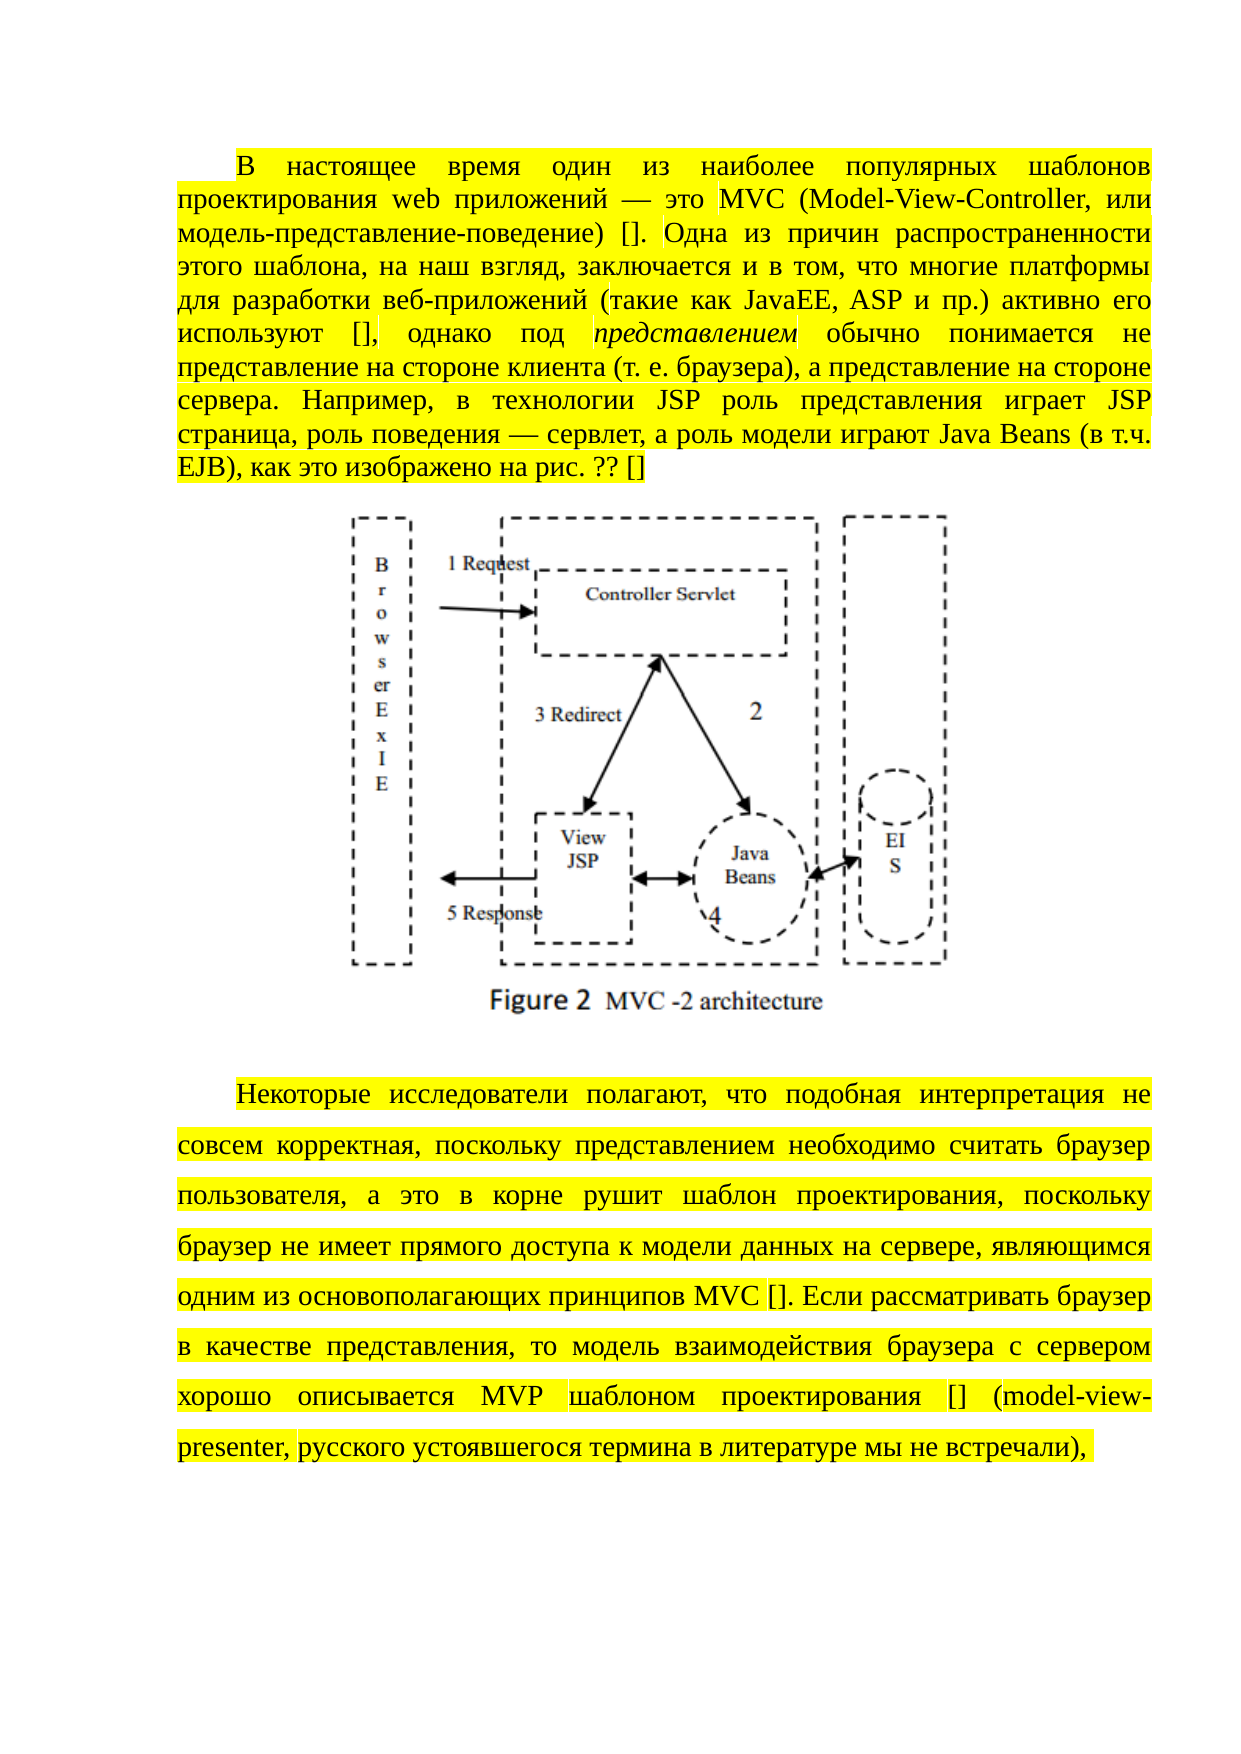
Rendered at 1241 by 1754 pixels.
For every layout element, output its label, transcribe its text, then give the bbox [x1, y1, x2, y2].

text В настоящее время один из наиболее популярных шаблонов проектирования web приложений — это MVC (Model-View-Controller, или модель-представление-поведение) []. Одна из причин распространенности этого шаблона, на наш взгляд, заключается и в том, что многие платформы для разработки веб-приложений (такие как JavaEE, ASP и пр.) активно его используют [], однако под представлением обычно понимается не представление на стороне клиента (т. е. браузера), а представление на стороне сервера. Например, в технологии JSP роль представления играет JSP страница, роль поведения — сервлет, а роль модели играют Java Beans (в т.ч. EJB), как это изображено на рис. ?? [] [177, 148, 1152, 483]
text Некоторые исследователи полагают, что подобная интерпретация не совсем корректная, поскольку представлением необходимо считать браузер пользователя, а это в корне рушит шаблон проектирования, поскольку браузер не имеет прямого доступа к модели данных на сервере, являющимся одним из основополагающих принципов MVC []. Если рассматривать браузер в качестве представления, то модель взаимодействия браузера с сервером хорошо описывается MVP шаблоном проектирования [] (model-view-presenter, русского устоявшегося термина в литературе мы не встречали), [177, 1077, 1152, 1462]
